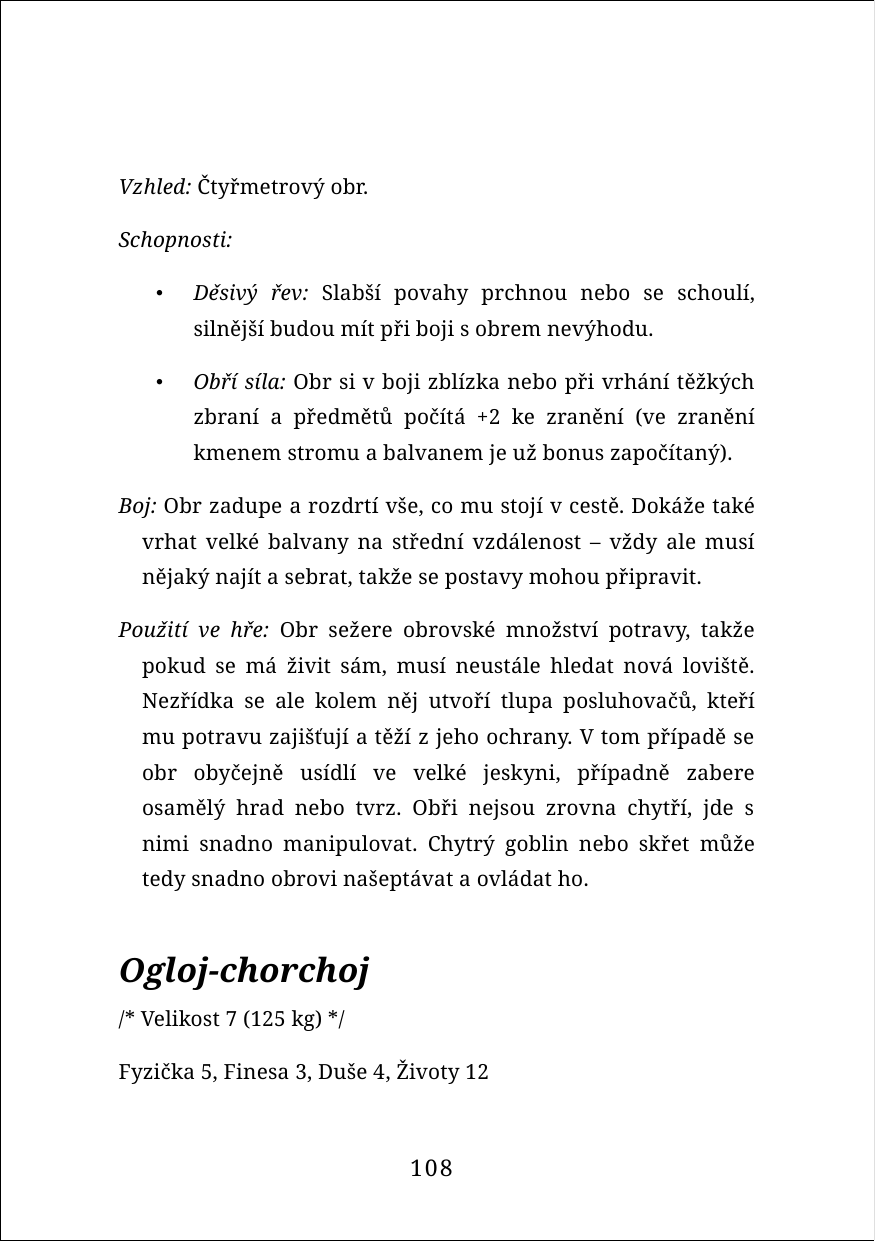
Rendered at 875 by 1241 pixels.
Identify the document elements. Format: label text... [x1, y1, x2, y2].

text Použití ve hře: Obr sežere obrovské množství potravy, takže pokud se má živit sám, musí neustále hledat nová loviště. Nezřídka se ale kolem něj utvoří tlupa posluhovačů, kteří mu potravu zajišťují a těží z jeho ochrany. V tom případě se obr obyčejně usídlí ve velké jeskyni, případně zabere osamělý hrad nebo tvrz. Obři nejsou zrovna chytří, jde s nimi snadno manipulovat. Chytrý goblin nebo skřet může tedy snadno obrovi našeptávat a ovládat ho. [118, 616, 756, 893]
subtitle Ogloj-chorchoj [118, 947, 756, 992]
list Děsivý řev: Slabší povahy prchnou nebo se schoulí, silnější budou mít při boji s obrem nevýhodu. [156, 278, 756, 342]
list Obří síla: Obr si v boji zblízka nebo při vrhání těžkých zbraní a předmětů počítá +2 ke zranění (ve zranění kmenem stromu a balvanem je už bonus započítaný). [156, 367, 756, 466]
text Boj: Obr zadupe a rozdrtí vše, co mu stojí v cestě. Dokáže také vrhat velké balvany na střední vzdálenost – vždy ale musí nějaký najít a sebrat, takže se postavy mohou připravit. [118, 491, 756, 591]
text Fyzička 5, Finesa 3, Duše 4, Životy 12 [118, 1057, 756, 1086]
text Schopnosti: [118, 225, 756, 253]
text Vzhled: Čtyřmetrový obr. [118, 172, 756, 200]
text /* Velikost 7 (125 kg) */ [118, 1004, 756, 1033]
